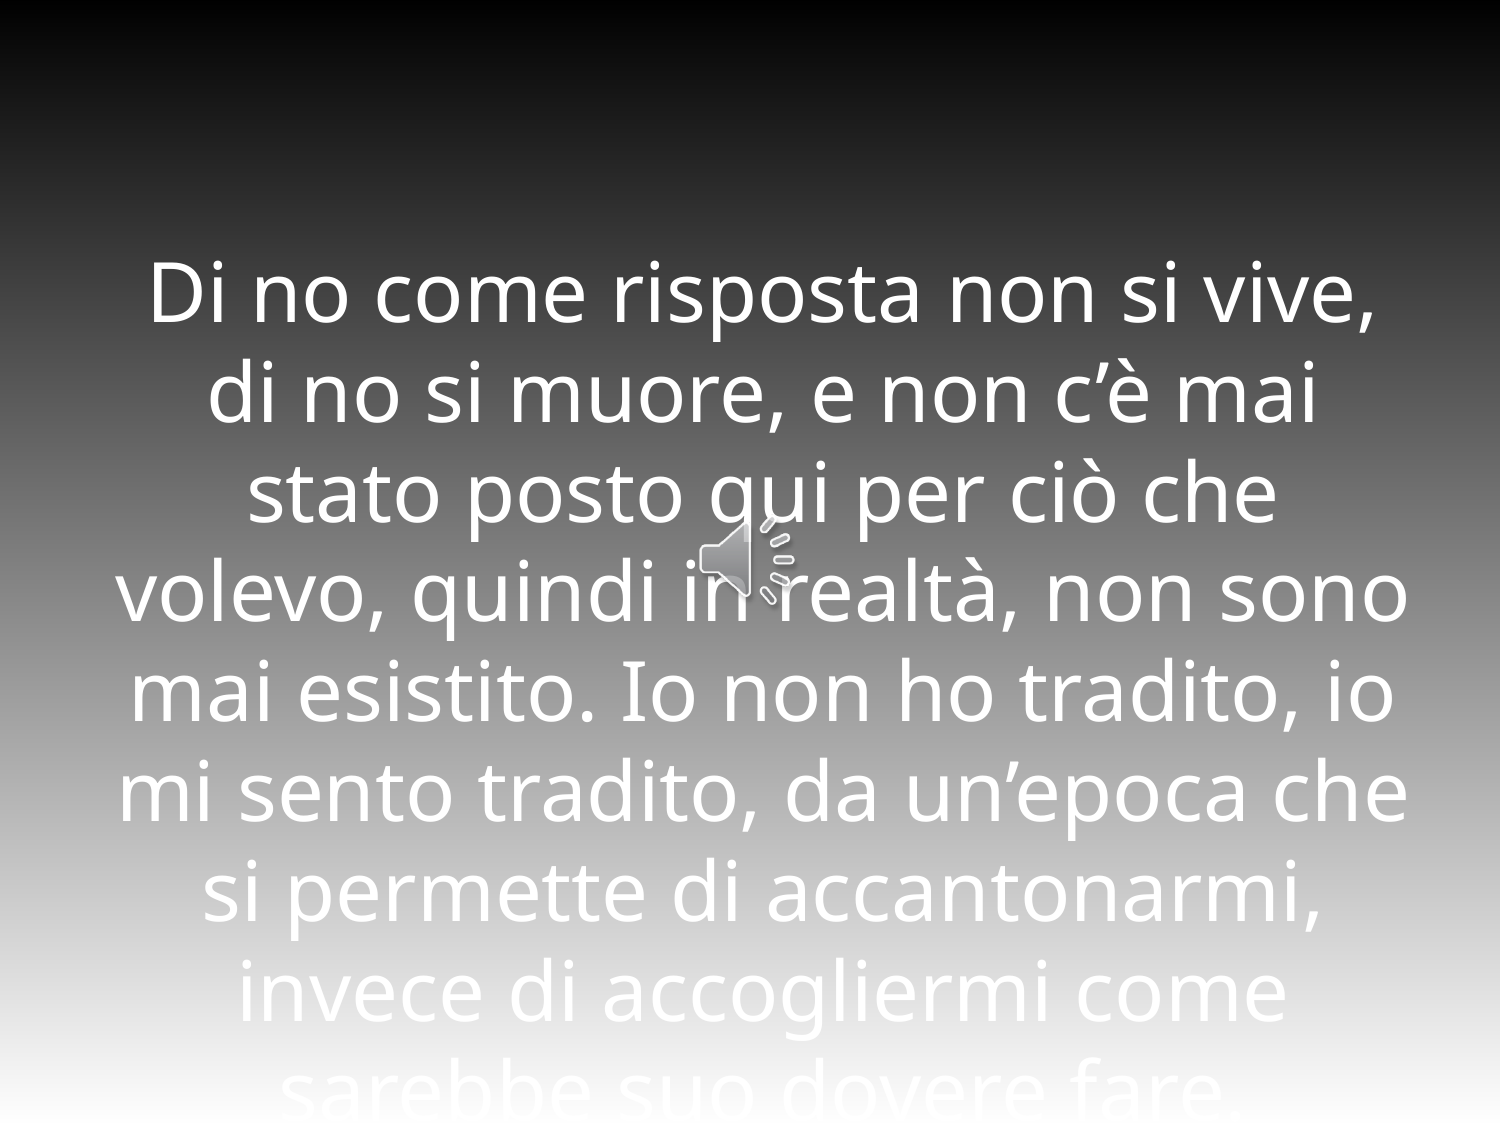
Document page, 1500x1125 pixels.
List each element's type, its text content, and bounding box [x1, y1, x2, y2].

picture [699, 512, 800, 613]
list Di no come risposta non si vive, di no si muore, e non c’è mai stato posto qui per ciò che volevo, quindi in realtà, non sono mai esistito. Io non ho tradito, io mi sento tradito, da un’epoca che si permette di accantonarmi, invece di accogliermi come sarebbe suo dovere fare. [88, 101, 1439, 1053]
